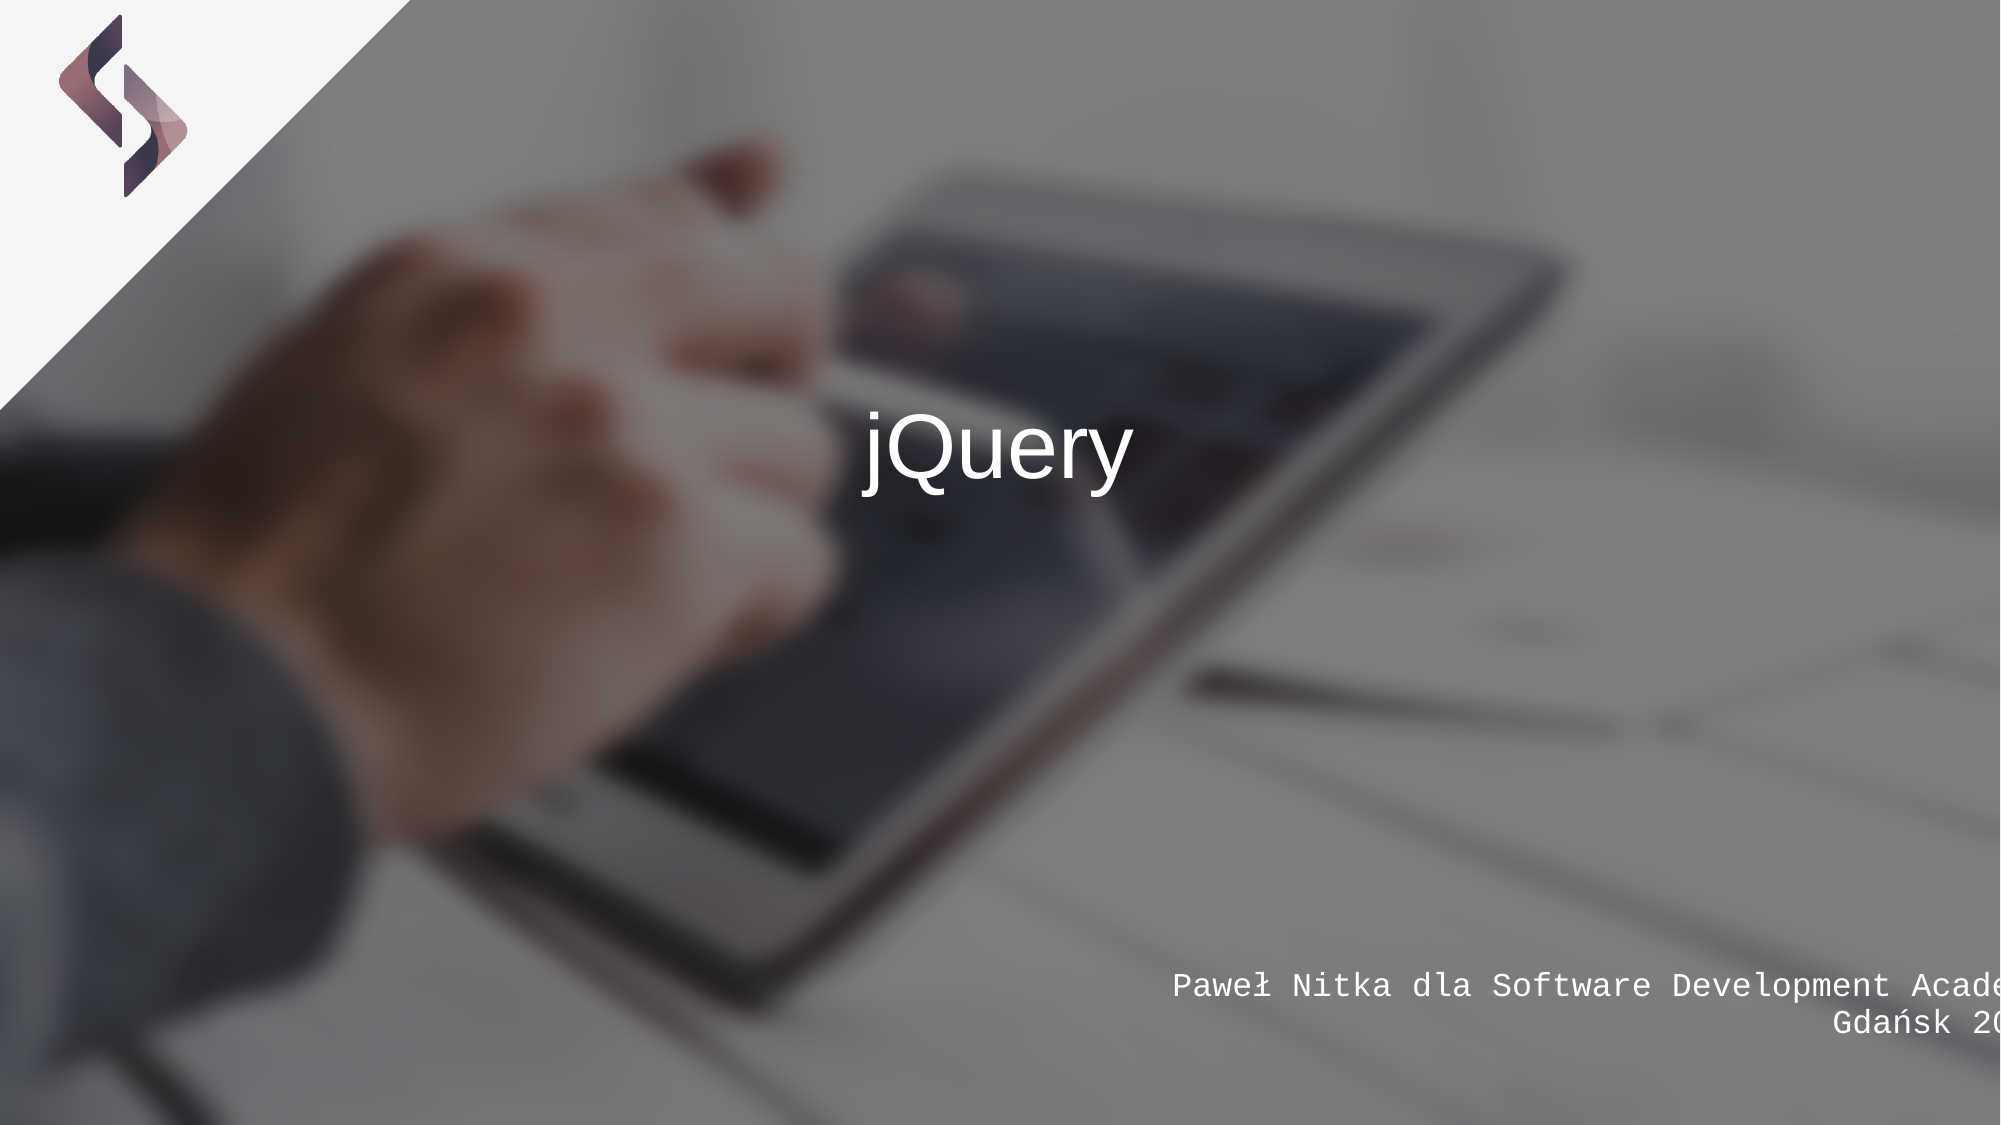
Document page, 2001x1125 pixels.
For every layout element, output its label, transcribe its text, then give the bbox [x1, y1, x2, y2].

picture [0, 0, 2001, 1125]
title jQuery [249, 184, 1750, 505]
text_box Paweł Nitka dla Software Development Academy Gdańsk 2016 [1157, 961, 2000, 1051]
